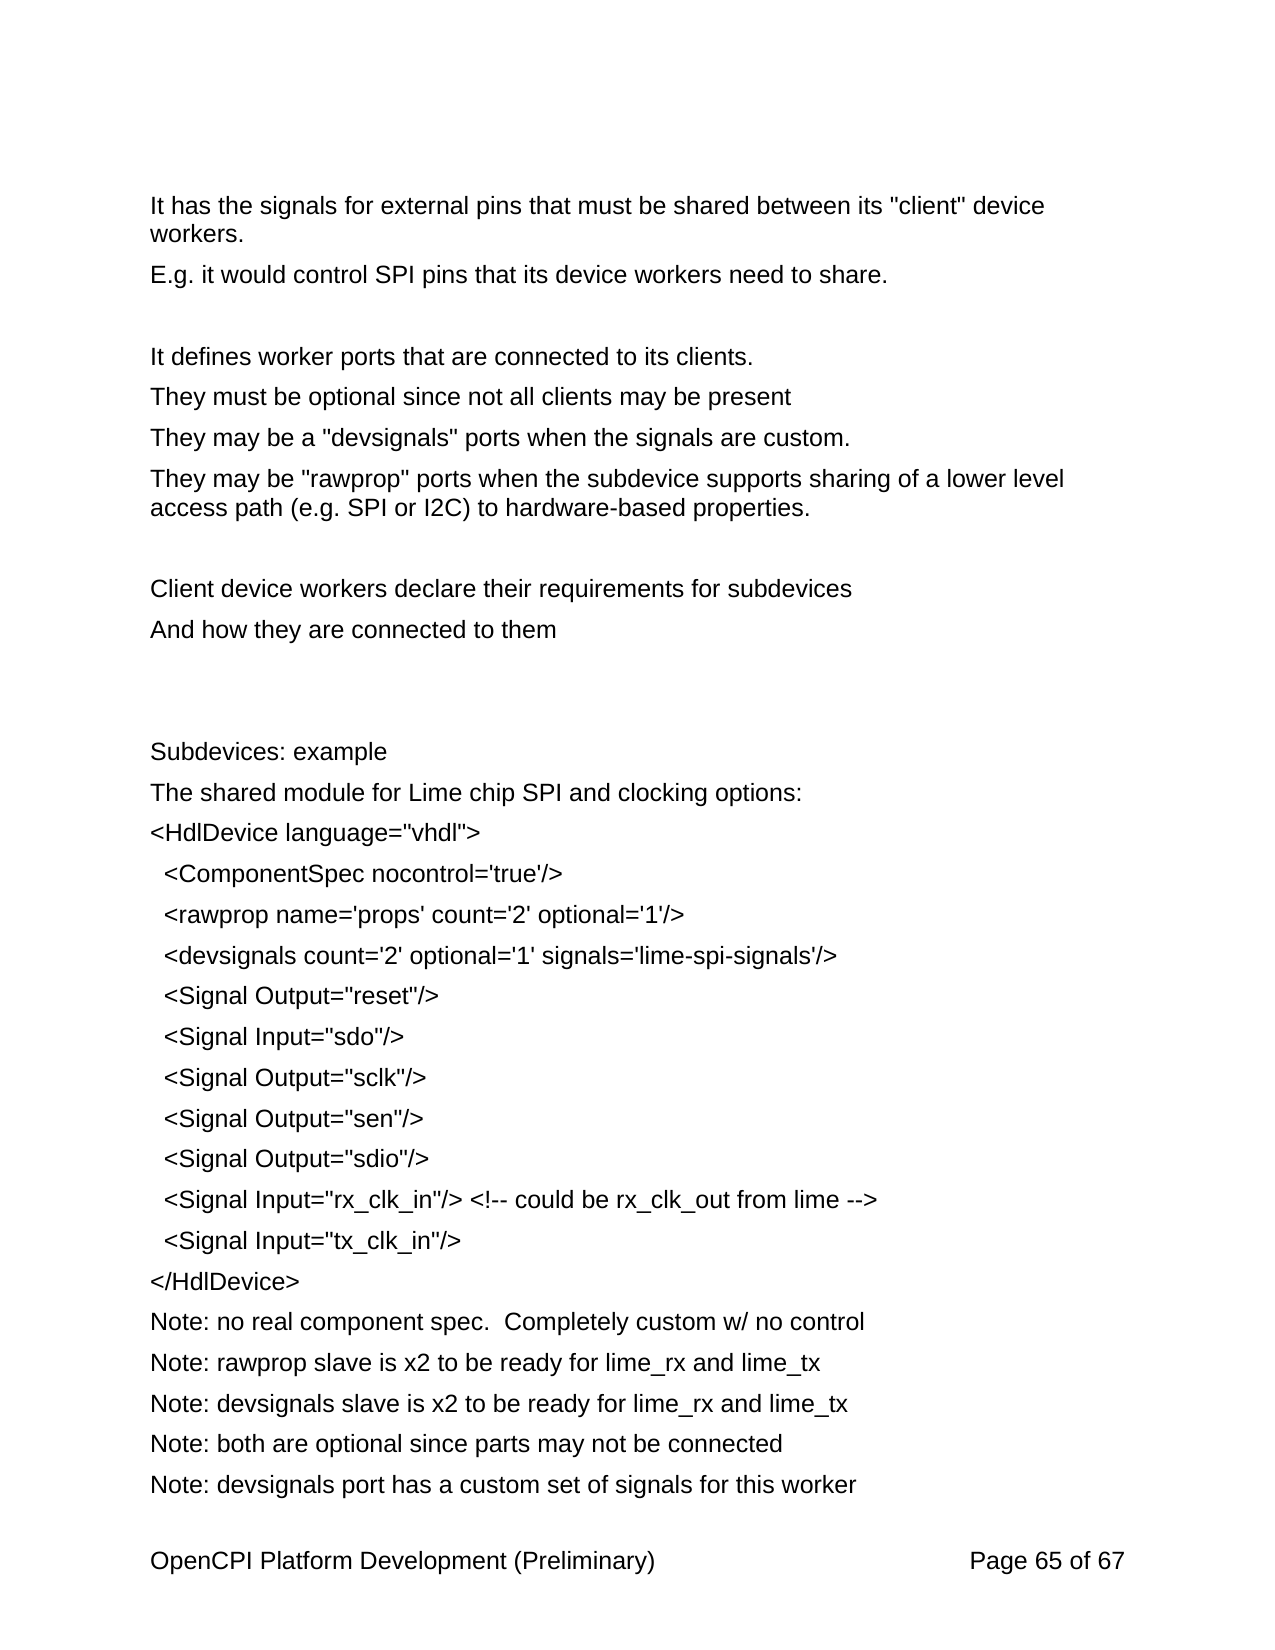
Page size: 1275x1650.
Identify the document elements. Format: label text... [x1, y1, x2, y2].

text Note: devsignals port has a custom set of signals for this worker [150, 1470, 1125, 1499]
text Subdevices: example [150, 737, 1125, 766]
text And how they are connected to them [150, 615, 1125, 643]
text <HdlDevice language="vhdl"> [150, 818, 1125, 847]
text <Signal Output="sdio"/> [150, 1144, 1125, 1173]
text </HdlDevice> [150, 1266, 1125, 1295]
text Note: no real component spec. Completely custom w/ no control [150, 1307, 1125, 1336]
text <Signal Input="rx_clk_in"/> <!-- could be rx_clk_out from lime --> [150, 1185, 1125, 1214]
text <rawprop name='props' count='2' optional='1'/> [150, 900, 1125, 929]
text Note: both are optional since parts may not be connected [150, 1429, 1125, 1458]
text <devsignals count='2' optional='1' signals='lime-spi-signals'/> [150, 941, 1125, 969]
text <Signal Output="sen"/> [150, 1103, 1125, 1132]
text They must be optional since not all clients may be present [150, 382, 1125, 411]
text <Signal Input="tx_clk_in"/> [150, 1226, 1125, 1254]
text Note: rawprop slave is x2 to be ready for lime_rx and lime_tx [150, 1348, 1125, 1377]
text It has the signals for external pins that must be shared between its "client" device workers. [150, 191, 1125, 248]
text Client device workers declare their requirements for subdevices [150, 574, 1125, 603]
text The shared module for Lime chip SPI and clocking options: [150, 778, 1125, 806]
text They may be "rawprop" ports when the subdevice supports sharing of a lower level access path (e.g. SPI or I2C) to hardware-based properties. [150, 464, 1125, 521]
text <Signal Output="sclk"/> [150, 1063, 1125, 1092]
text <ComponentSpec nocontrol='true'/> [150, 859, 1125, 888]
text They may be a "devsignals" ports when the signals are custom. [150, 423, 1125, 452]
text E.g. it would control SPI pins that its device workers need to share. [150, 260, 1125, 289]
text Note: devsignals slave is x2 to be ready for lime_rx and lime_tx [150, 1389, 1125, 1417]
text It defines worker ports that are connected to its clients. [150, 342, 1125, 370]
text <Signal Input="sdo"/> [150, 1022, 1125, 1051]
text <Signal Output="reset"/> [150, 981, 1125, 1010]
